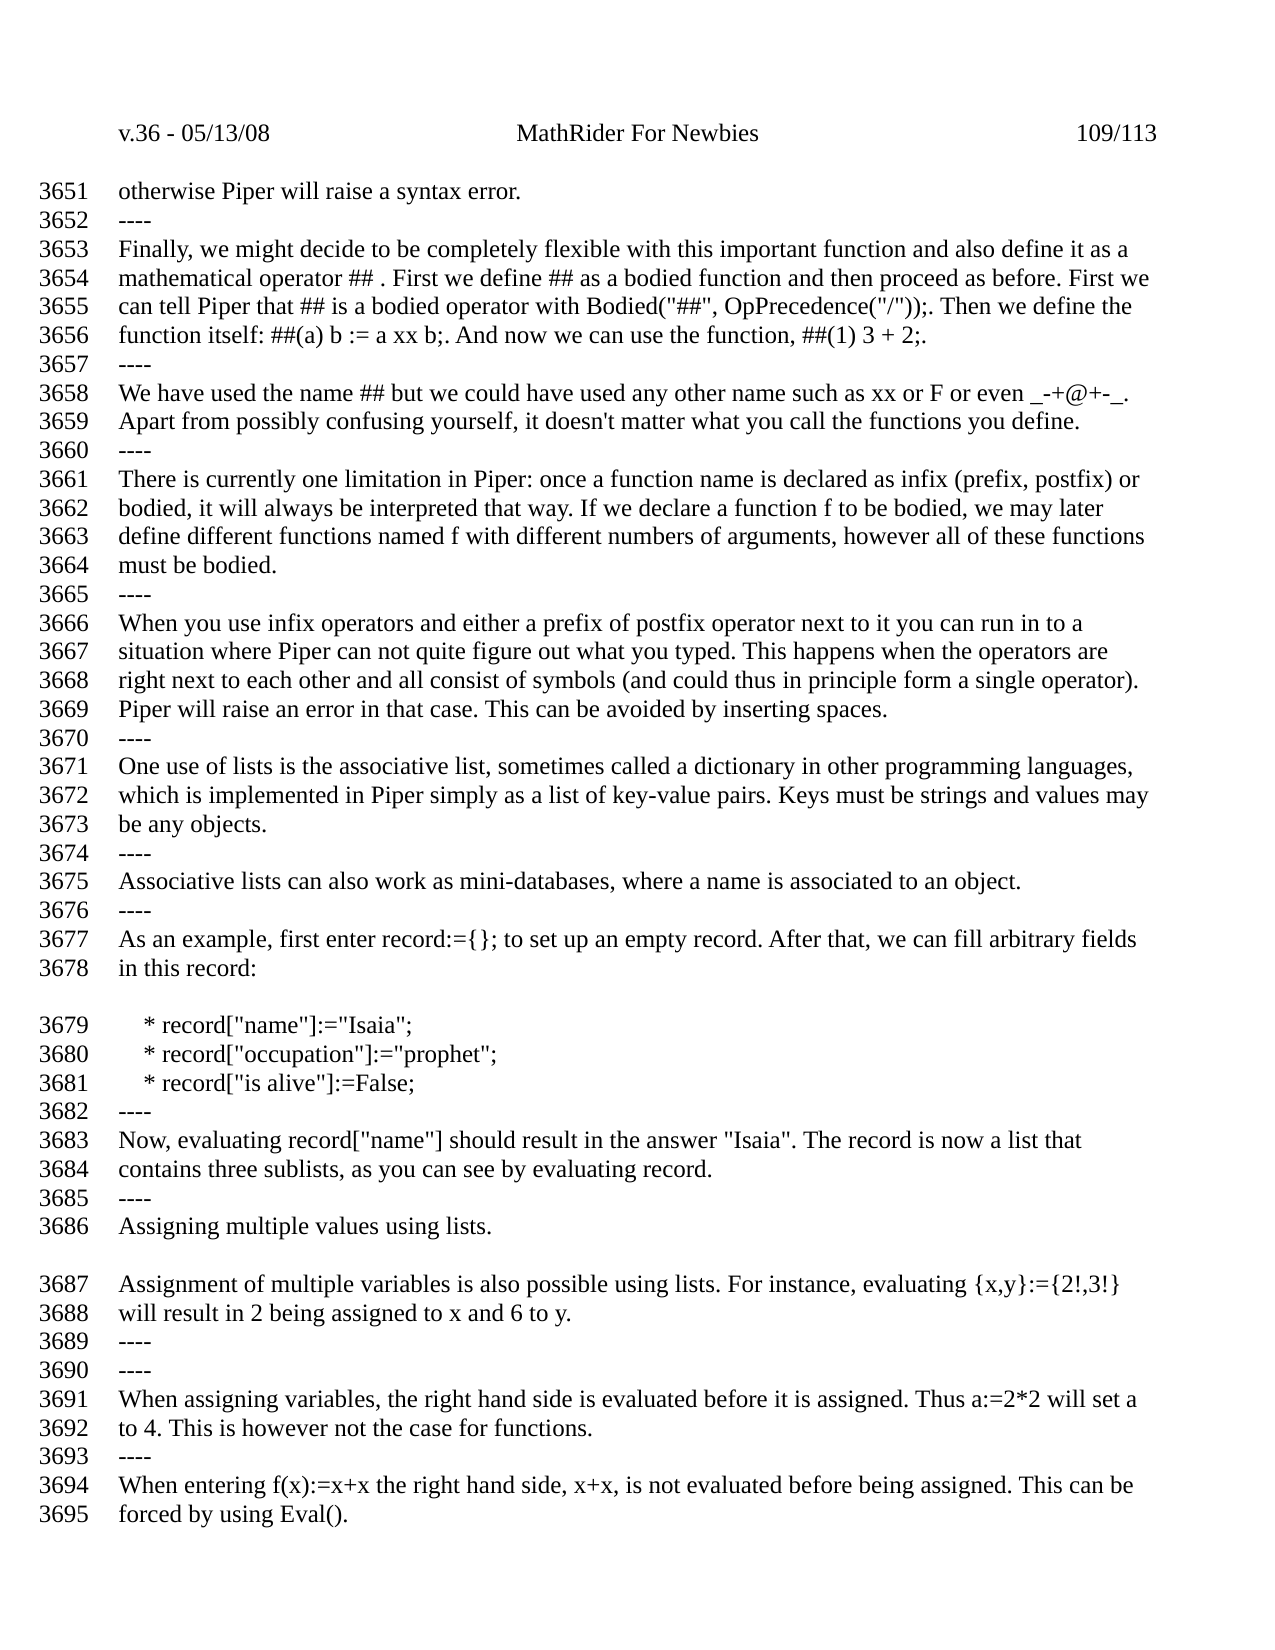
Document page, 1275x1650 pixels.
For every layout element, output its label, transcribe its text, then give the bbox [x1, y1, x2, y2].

text * record["occupation"]:="prophet"; [118, 1039, 1157, 1068]
text ---- [118, 435, 1157, 464]
text As an example, first enter record:={}; to set up an empty record. After that, we can fill arbitrary fields in this record: [118, 924, 1157, 981]
text ---- [118, 723, 1157, 751]
text * record["name"]:="Isaia"; [118, 1010, 1157, 1039]
text ---- [118, 895, 1157, 924]
text Now, evaluating record["name"] should result in the answer "Isaia". The record is now a list that contains three sublists, as you can see by evaluating record. [118, 1125, 1157, 1183]
text Finally, we might decide to be completely flexible with this important function and also define it as a mathematical operator ## . First we define ## as a bodied function and then proceed as before. First we can tell Piper that ## is a bodied operator with Bodied("##", OpPrecedence("/"));. Then we define the function itself: ##(a) b := a xx b;. And now we can use the function, ##(1) 3 + 2;. [118, 234, 1157, 349]
text There is currently one limitation in Piper: once a function name is declared as infix (prefix, postfix) or bodied, it will always be interpreted that way. If we declare a function f to be bodied, we may later define different functions named f with different numbers of arguments, however all of these functions must be bodied. [118, 464, 1157, 579]
text ---- [118, 205, 1157, 234]
text ---- [118, 1096, 1157, 1125]
text ---- [118, 838, 1157, 866]
text When you use infix operators and either a prefix of postfix operator next to it you can run in to a situation where Piper can not quite figure out what you typed. This happens when the operators are right next to each other and all consist of symbols (and could thus in principle form a single operator). Piper will raise an error in that case. This can be avoided by inserting spaces. [118, 608, 1157, 723]
text ---- [118, 1326, 1157, 1355]
text * record["is alive"]:=False; [118, 1068, 1157, 1096]
text Assigning multiple values using lists. [118, 1211, 1157, 1240]
text ---- [118, 349, 1157, 378]
text ---- [118, 579, 1157, 608]
text ---- [118, 1355, 1157, 1384]
text When entering f(x):=x+x the right hand side, x+x, is not evaluated before being assigned. This can be forced by using Eval(). [118, 1470, 1157, 1528]
text otherwise Piper will raise a syntax error. [118, 176, 1157, 205]
text When assigning variables, the right hand side is evaluated before it is assigned. Thus a:=2*2 will set a to 4. This is however not the case for functions. [118, 1384, 1157, 1441]
text Associative lists can also work as mini-databases, where a name is associated to an object. [118, 866, 1157, 895]
text ---- [118, 1441, 1157, 1470]
text Assignment of multiple variables is also possible using lists. For instance, evaluating {x,y}:={2!,3!} will result in 2 being assigned to x and 6 to y. [118, 1269, 1157, 1326]
text ---- [118, 1183, 1157, 1211]
text One use of lists is the associative list, sometimes called a dictionary in other programming languages, which is implemented in Piper simply as a list of key-value pairs. Keys must be strings and values may be any objects. [118, 751, 1157, 838]
text We have used the name ## but we could have used any other name such as xx or F or even _-+@+-_. Apart from possibly confusing yourself, it doesn't matter what you call the functions you define. [118, 378, 1157, 435]
